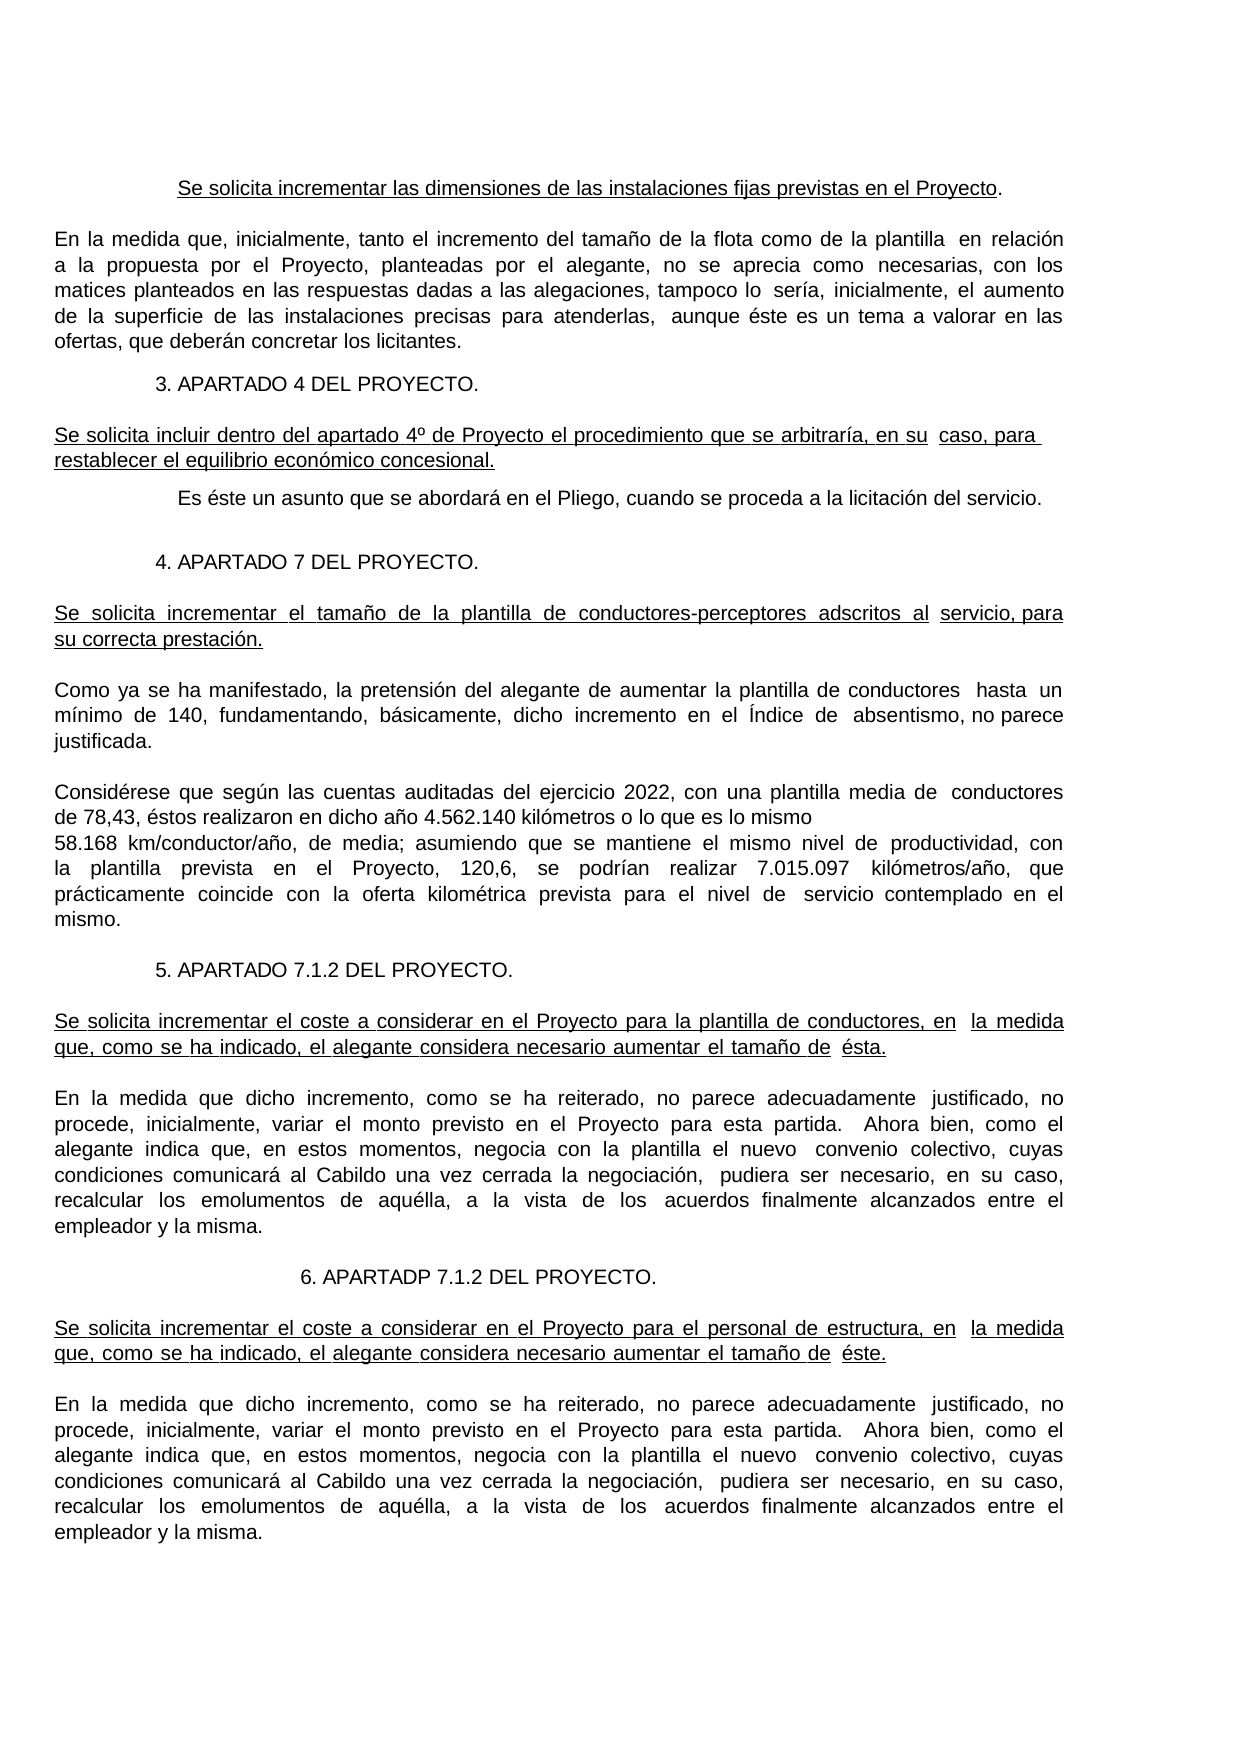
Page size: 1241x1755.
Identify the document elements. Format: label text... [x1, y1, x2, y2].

text Se solicita incrementar el coste a considerar en el Proyecto para el personal de estructura, en la medida que, como se ha indicado, el alegante considera necesario aumentar el tamaño de éste. [54, 1316, 1064, 1365]
list APARTADP 7.1.2 DEL PROYECTO. [300, 1264, 1076, 1288]
text Se solicita incluir dentro del apartado 4º de Proyecto el procedimiento que se arbitraría, en su caso, para restablecer el equilibrio económico concesional. [54, 423, 1064, 472]
text En la medida que dicho incremento, como se ha reiterado, no parece adecuadamente justificado, no procede, inicialmente, variar el monto previsto en el Proyecto para esta partida. Ahora bien, como el alegante indica que, en estos momentos, negocia con la plantilla el nuevo convenio colectivo, cuyas condiciones comunicará al Cabildo una vez cerrada la negociación, pudiera ser necesario, en su caso, recalcular los emolumentos de aquélla, a la vista de los acuerdos finalmente alcanzados entre el empleador y la misma. [54, 1086, 1064, 1238]
text Es éste un asunto que se abordará en el Pliego, cuando se proceda a la licitación del servicio. [177, 486, 1076, 510]
list APARTADO 7.1.2 DEL PROYECTO. [155, 958, 1076, 982]
list APARTADO 7 DEL PROYECTO. [155, 550, 1076, 574]
text En la medida que dicho incremento, como se ha reiterado, no parece adecuadamente justificado, no procede, inicialmente, variar el monto previsto en el Proyecto para esta partida. Ahora bien, como el alegante indica que, en estos momentos, negocia con la plantilla el nuevo convenio colectivo, cuyas condiciones comunicará al Cabildo una vez cerrada la negociación, pudiera ser necesario, en su caso, recalcular los emolumentos de aquélla, a la vista de los acuerdos finalmente alcanzados entre el empleador y la misma. [54, 1392, 1064, 1543]
list APARTADO 4 DEL PROYECTO. [155, 372, 1076, 396]
text Considérese que según las cuentas auditadas del ejercicio 2022, con una plantilla media de conductores de 78,43, éstos realizaron en dicho año 4.562.140 kilómetros o lo que es lo mismo [54, 780, 1064, 829]
text Se solicita incrementar el coste a considerar en el Proyecto para la plantilla de conductores, en la medida que, como se ha indicado, el alegante considera necesario aumentar el tamaño de ésta. [54, 1009, 1064, 1059]
text Como ya se ha manifestado, la pretensión del alegante de aumentar la plantilla de conductores hasta un mínimo de 140, fundamentando, básicamente, dicho incremento en el Índice de absentismo, no parece justificada. [54, 677, 1064, 752]
text Se solicita incrementar las dimensiones de las instalaciones fijas previstas en el Proyecto. [177, 176, 1076, 200]
text En la medida que, inicialmente, tanto el incremento del tamaño de la flota como de la plantilla en relación a la propuesta por el Proyecto, planteadas por el alegante, no se aprecia como necesarias, con los matices planteados en las respuestas dadas a las alegaciones, tampoco lo sería, inicialmente, el aumento de la superficie de las instalaciones precisas para atenderlas, aunque éste es un tema a valorar en las ofertas, que deberán concretar los licitantes. [54, 227, 1064, 353]
text 58.168 km/conductor/año, de media; asumiendo que se mantiene el mismo nivel de productividad, con la plantilla prevista en el Proyecto, 120,6, se podrían realizar 7.015.097 kilómetros/año, que prácticamente coincide con la oferta kilométrica prevista para el nivel de servicio contemplado en el mismo. [54, 831, 1064, 931]
text Se solicita incrementar el tamaño de la plantilla de conductores-perceptores adscritos al servicio, para su correcta prestación. [54, 601, 1064, 651]
